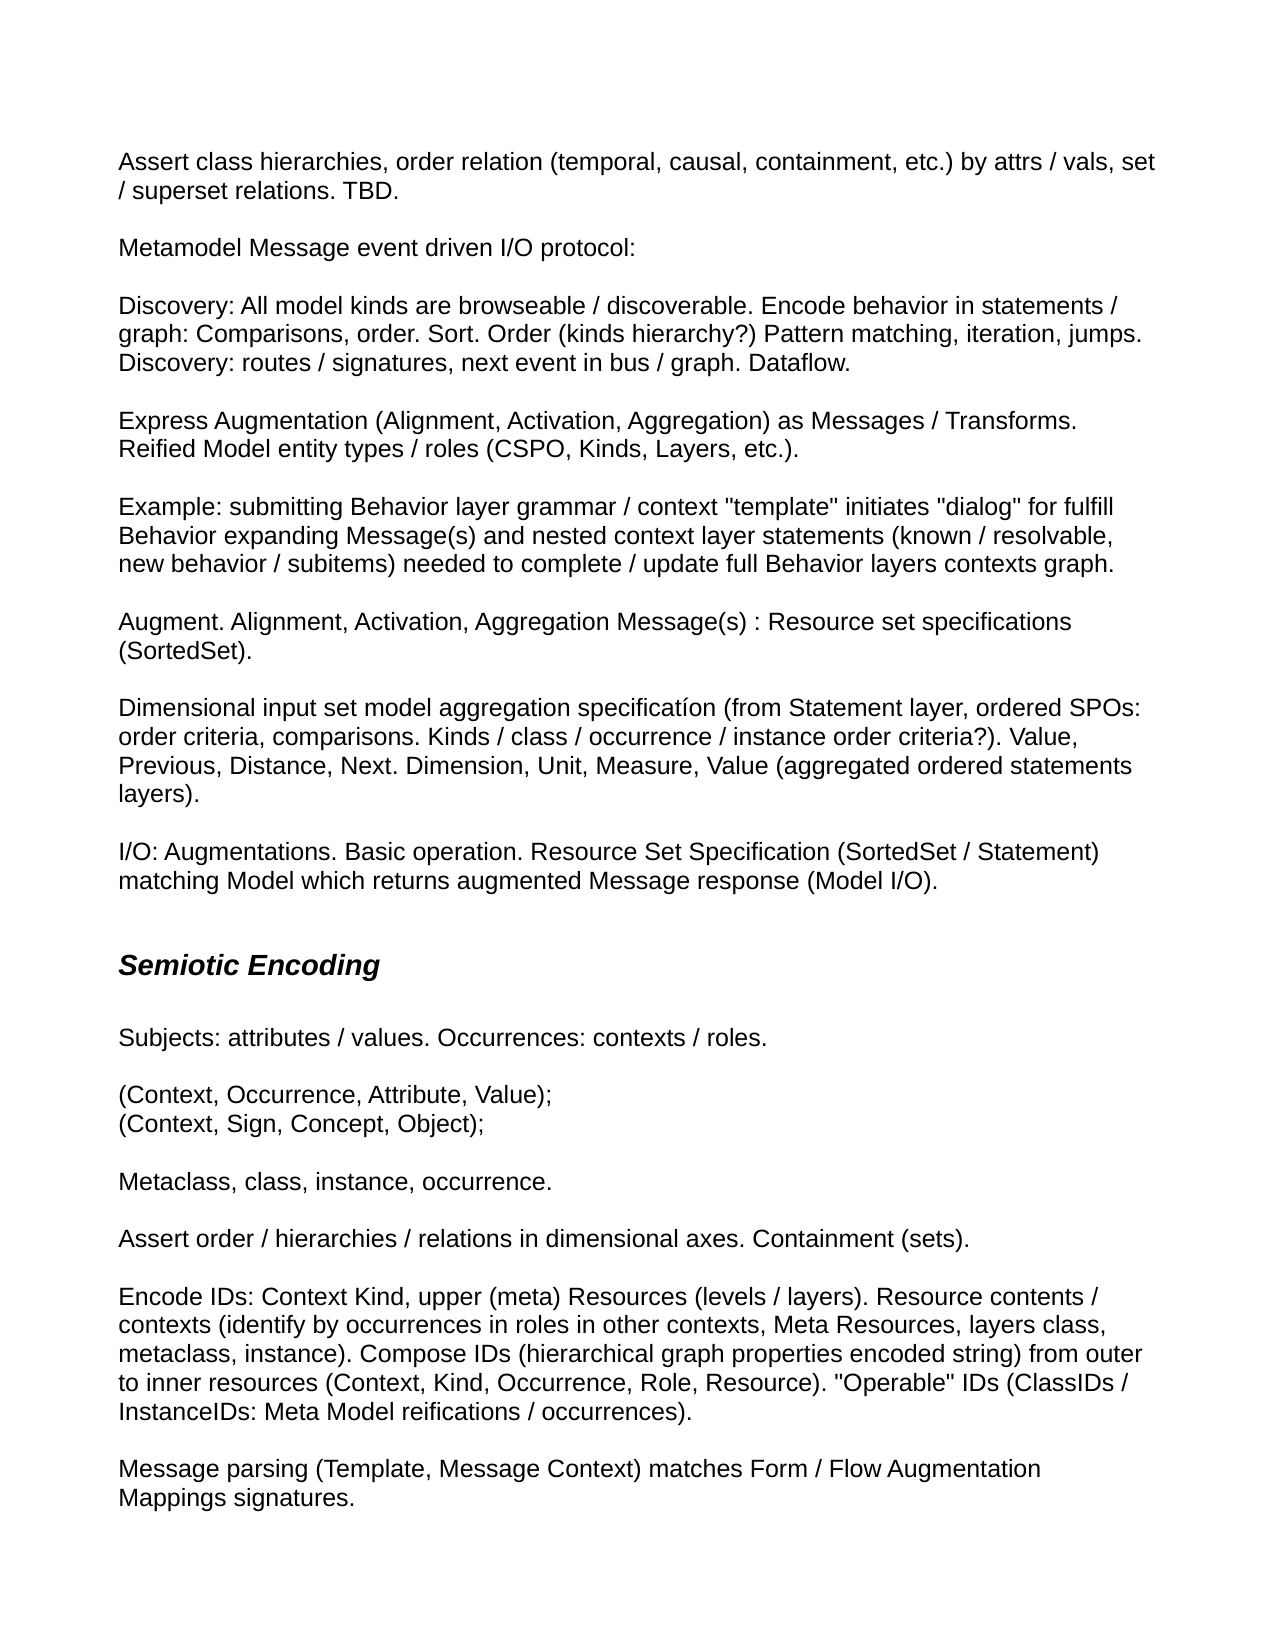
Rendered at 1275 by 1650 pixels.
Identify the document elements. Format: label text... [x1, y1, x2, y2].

text I/O: Augmentations. Basic operation. Resource Set Specification (SortedSet / Statement) matching Model which returns augmented Message response (Model I/O). [118, 837, 1157, 894]
text Metaclass, class, instance, occurrence. [118, 1167, 1157, 1195]
text Metamodel Message event driven I/O protocol: [118, 233, 1157, 262]
text (Context, Sign, Concept, Object); [118, 1109, 1157, 1138]
text (Context, Occurrence, Attribute, Value); [118, 1080, 1157, 1109]
text Dimensional input set model aggregation specificatíon (from Statement layer, ordered SPOs: order criteria, comparisons. Kinds / class / occurrence / instance order criteria?). Value, Previous, Distance, Next. Dimension, Unit, Measure, Value (aggregated ordered statements layers). [118, 693, 1157, 808]
text Assert class hierarchies, order relation (temporal, causal, containment, etc.) by attrs / vals, set / superset relations. TBD. [118, 147, 1157, 204]
text Assert order / hierarchies / relations in dimensional axes. Containment (sets). [118, 1224, 1157, 1253]
text Example: submitting Behavior layer grammar / context "template" initiates "dialog" for fulfill Behavior expanding Message(s) and nested context layer statements (known / resolvable, new behavior / subitems) needed to complete / update full Behavior layers contexts graph. [118, 492, 1157, 578]
text Message parsing (Template, Message Context) matches Form / Flow Augmentation Mappings signatures. [118, 1454, 1157, 1512]
subtitle Semiotic Encoding [118, 948, 1157, 982]
text Discovery: All model kinds are browseable / discoverable. Encode behavior in statements / graph: Comparisons, order. Sort. Order (kinds hierarchy?) Pattern matching, iteration, jumps. Discovery: routes / signatures, next event in bus / graph. Dataflow. [118, 291, 1157, 377]
text Subjects: attributes / values. Occurrences: contexts / roles. [118, 1023, 1157, 1052]
text Express Augmentation (Alignment, Activation, Aggregation) as Messages / Transforms. Reified Model entity types / roles (CSPO, Kinds, Layers, etc.). [118, 406, 1157, 463]
text Augment. Alignment, Activation, Aggregation Message(s) : Resource set specifications (SortedSet). [118, 607, 1157, 664]
text Encode IDs: Context Kind, upper (meta) Resources (levels / layers). Resource contents / contexts (identify by occurrences in roles in other contexts, Meta Resources, layers class, metaclass, instance). Compose IDs (hierarchical graph properties encoded string) from outer to inner resources (Context, Kind, Occurrence, Role, Resource). "Operable" IDs (ClassIDs / InstanceIDs: Meta Model reifications / occurrences). [118, 1282, 1157, 1425]
